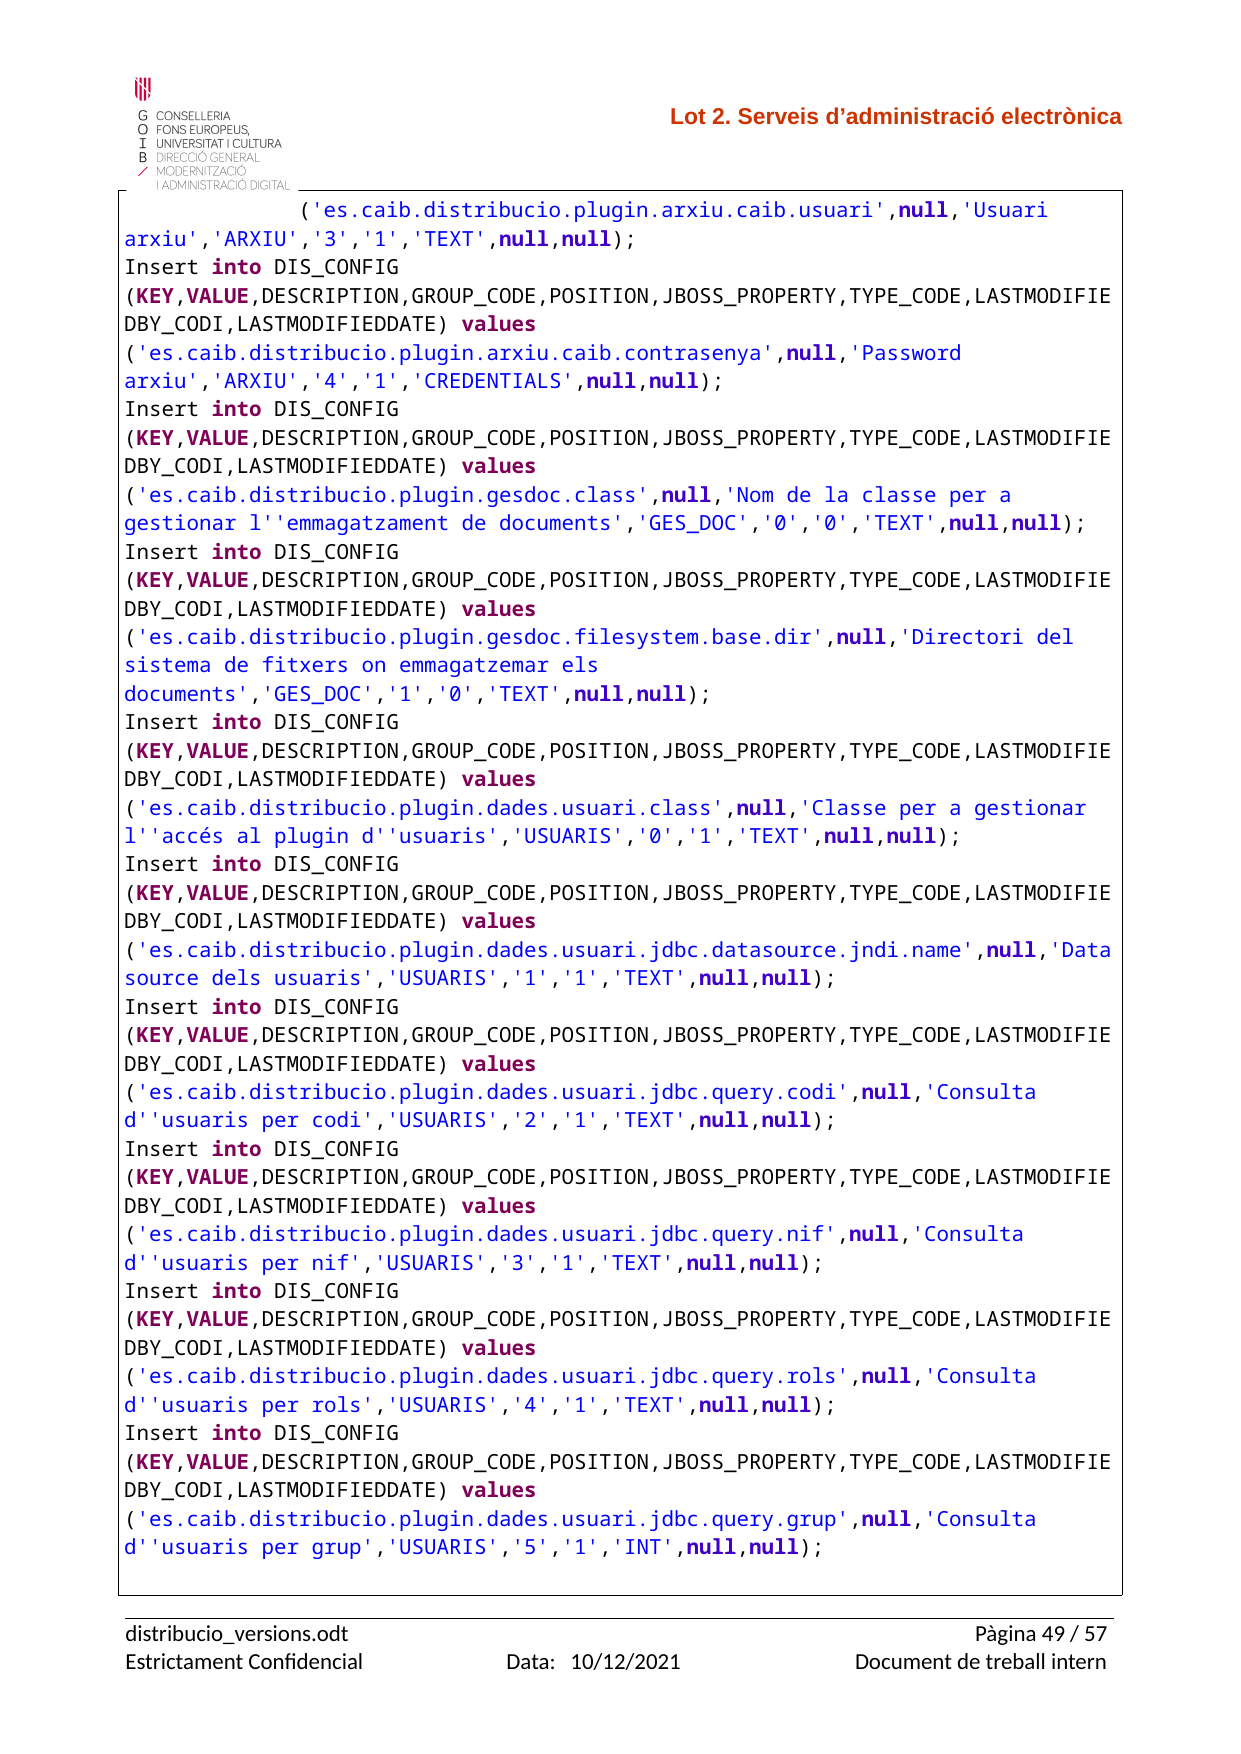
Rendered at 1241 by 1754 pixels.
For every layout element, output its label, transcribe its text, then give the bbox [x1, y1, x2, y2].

picture [126, 70, 299, 197]
table_header ('es.caib.distribucio.plugin.arxiu.caib.usuari',null,'Usuari arxiu','ARXIU','3','1','TEXT',null,null); Insert into DIS_CONFIG (KEY,VALUE,DESCRIPTION,GROUP_CODE,POSITION,JBOSS_PROPERTY,TYPE_CODE,LASTMODIFIEDBY_CODI,LASTMODIFIEDDATE) values ('es.caib.distribucio.plugin.arxiu.caib.contrasenya',null,'Password arxiu','ARXIU','4','1','CREDENTIALS',null,null); Insert into DIS_CONFIG (KEY,VALUE,DESCRIPTION,GROUP_CODE,POSITION,JBOSS_PROPERTY,TYPE_CODE,LASTMODIFIEDBY_CODI,LASTMODIFIEDDATE) values ('es.caib.distribucio.plugin.gesdoc.class',null,'Nom de la classe per a gestionar l''emmagatzament de documents','GES_DOC','0','0','TEXT',null,null); Insert into DIS_CONFIG (KEY,VALUE,DESCRIPTION,GROUP_CODE,POSITION,JBOSS_PROPERTY,TYPE_CODE,LASTMODIFIEDBY_CODI,LASTMODIFIEDDATE) values ('es.caib.distribucio.plugin.gesdoc.filesystem.base.dir',null,'Directori del sistema de fitxers on emmagatzemar els documents','GES_DOC','1','0','TEXT',null,null); Insert into DIS_CONFIG (KEY,VALUE,DESCRIPTION,GROUP_CODE,POSITION,JBOSS_PROPERTY,TYPE_CODE,LASTMODIFIEDBY_CODI,LASTMODIFIEDDATE) values ('es.caib.distribucio.plugin.dades.usuari.class',null,'Classe per a gestionar l''accés al plugin d''usuaris','USUARIS','0','1','TEXT',null,null); Insert into DIS_CONFIG (KEY,VALUE,DESCRIPTION,GROUP_CODE,POSITION,JBOSS_PROPERTY,TYPE_CODE,LASTMODIFIEDBY_CODI,LASTMODIFIEDDATE) values ('es.caib.distribucio.plugin.dades.usuari.jdbc.datasource.jndi.name',null,'Datasource dels usuaris','USUARIS','1','1','TEXT',null,null); Insert into DIS_CONFIG (KEY,VALUE,DESCRIPTION,GROUP_CODE,POSITION,JBOSS_PROPERTY,TYPE_CODE,LASTMODIFIEDBY_CODI,LASTMODIFIEDDATE) values ('es.caib.distribucio.plugin.dades.usuari.jdbc.query.codi',null,'Consulta d''usuaris per codi','USUARIS','2','1','TEXT',null,null); Insert into DIS_CONFIG (KEY,VALUE,DESCRIPTION,GROUP_CODE,POSITION,JBOSS_PROPERTY,TYPE_CODE,LASTMODIFIEDBY_CODI,LASTMODIFIEDDATE) values ('es.caib.distribucio.plugin.dades.usuari.jdbc.query.nif',null,'Consulta d''usuaris per nif','USUARIS','3','1','TEXT',null,null); Insert into DIS_CONFIG (KEY,VALUE,DESCRIPTION,GROUP_CODE,POSITION,JBOSS_PROPERTY,TYPE_CODE,LASTMODIFIEDBY_CODI,LASTMODIFIEDDATE) values ('es.caib.distribucio.plugin.dades.usuari.jdbc.query.rols',null,'Consulta d''usuaris per rols','USUARIS','4','1','TEXT',null,null); Insert into DIS_CONFIG (KEY,VALUE,DESCRIPTION,GROUP_CODE,POSITION,JBOSS_PROPERTY,TYPE_CODE,LASTMODIFIEDBY_CODI,LASTMODIFIEDDATE) values ('es.caib.distribucio.plugin.dades.usuari.jdbc.query.grup',null,'Consulta d''usuaris per grup','USUARIS','5','1','INT',null,null); [119, 191, 1122, 1595]
